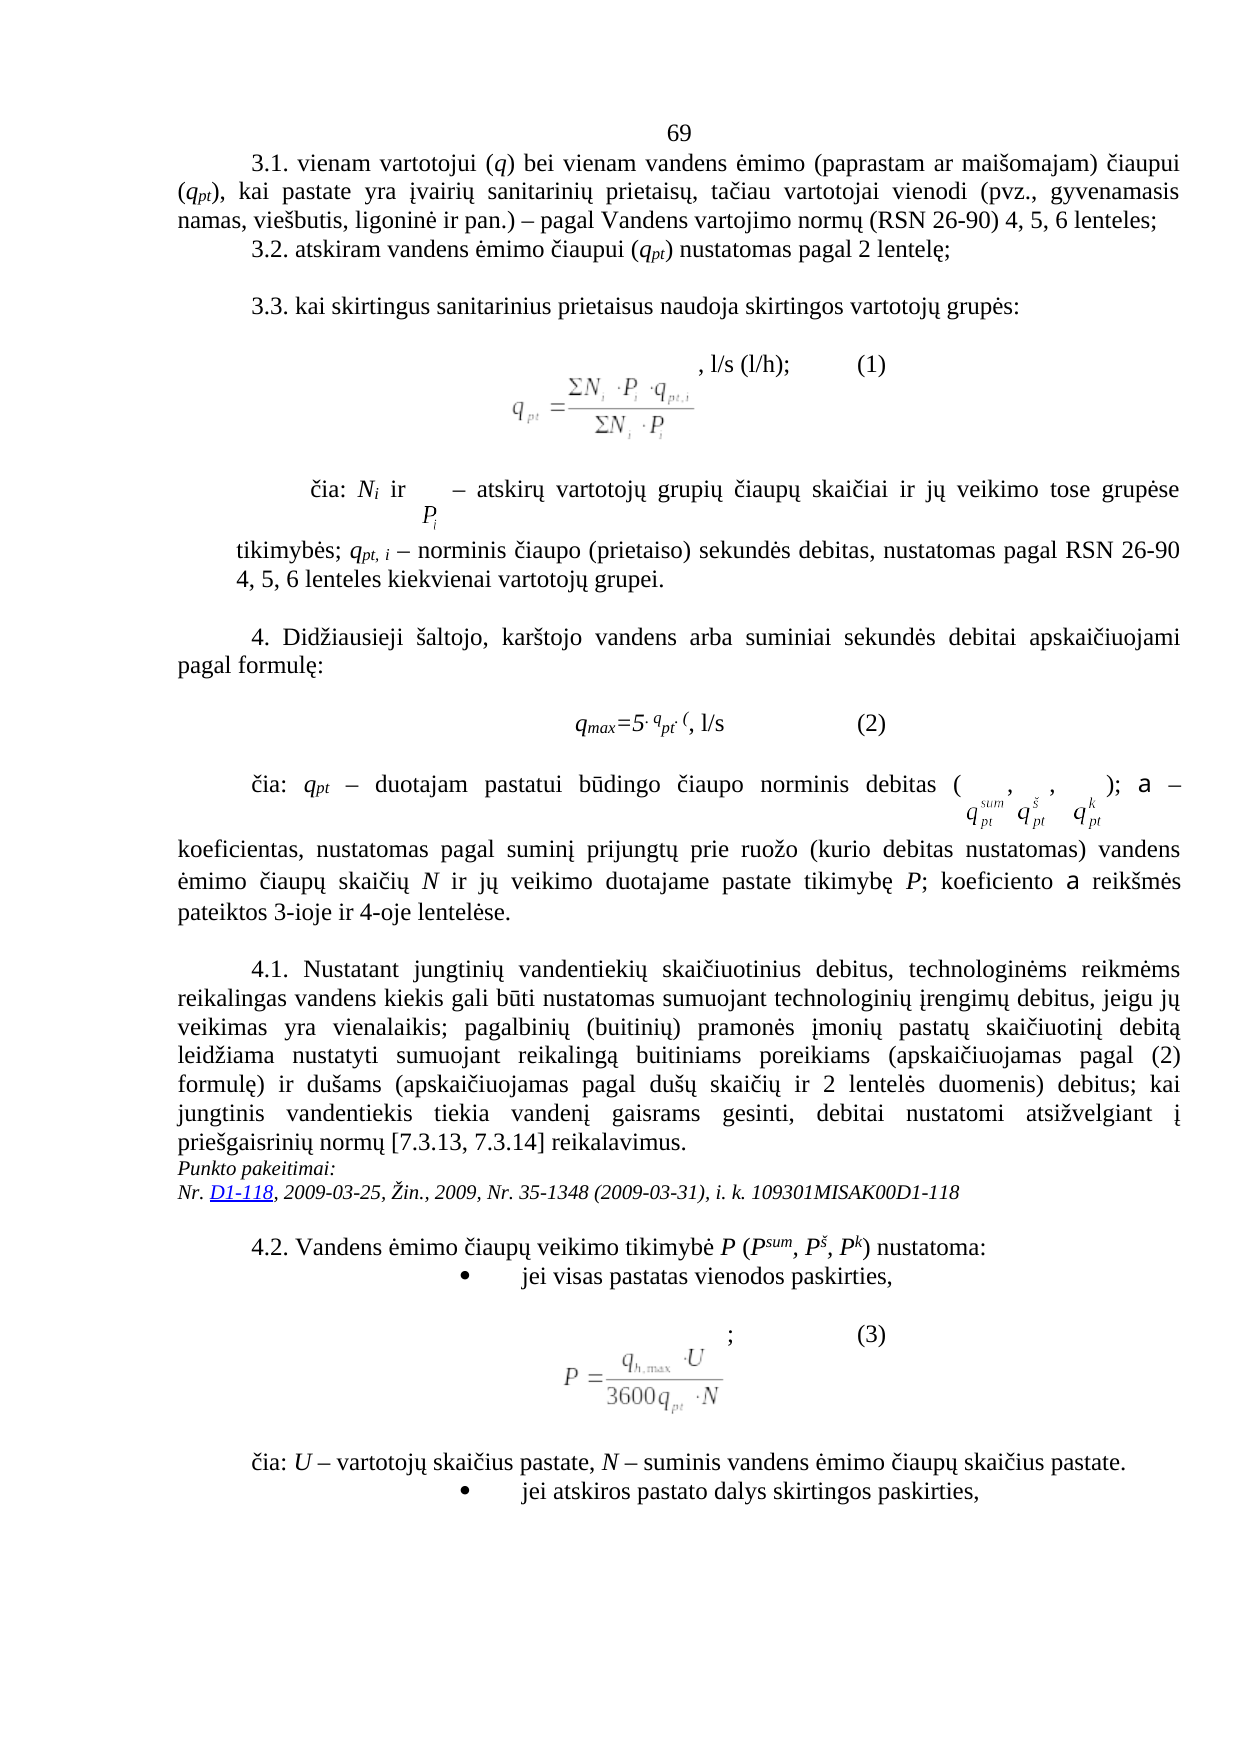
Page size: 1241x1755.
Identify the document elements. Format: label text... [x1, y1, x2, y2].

text čia: Ni ir – atskirų vartotojų grupių čiaupų skaičiai ir jų veikimo tose grupėse tikimybės; qpt, i – norminis čiaupo (prietaiso) sekundės debitas, nustatomas pagal RSN 26-90 4, 5, 6 lenteles kiekvienai vartotojų grupei. [236, 474, 1181, 593]
text , l/s (l/h); (1) [290, 349, 1181, 446]
text Nr. D1-118, 2009-03-25, Žin., 2009, Nr. 35-1348 (2009-03-31), i. k. 109301MISAK00D1-118 [177, 1179, 1181, 1204]
text 4. Didžiausieji šaltojo, karštojo vandens arba suminiai sekundės debitai apskaičiuojami pagal formulę: [177, 622, 1181, 679]
text 3.3. kai skirtingus sanitarinius prietaisus naudoja skirtingos vartotojų grupės: [177, 291, 1181, 320]
text Punkto pakeitimai: [177, 1156, 1181, 1179]
text 4.1. Nustatant jungtinių vandentiekių skaičiuotinius debitus, technologinėms reikmėms reikalingas vandens kiekis gali būti nustatomas sumuojant technologinių įrengimų debitus, jeigu jų veikimas yra vienalaikis; pagalbinių (buitinių) pramonės įmonių pastatų skaičiuotinį debitą leidžiama nustatyti sumuojant reikalingą buitiniams poreikiams (apskaičiuojamas pagal (2) formulę) ir dušams (apskaičiuojamas pagal dušų skaičių ir 2 lentelės duomenis) debitus; kai jungtinis vandentiekis tiekia vandenį gaisrams gesinti, debitai nustatomi atsižvelgiant į priešgaisrinių normų [7.3.13, 7.3.14] reikalavimus. [177, 954, 1181, 1156]
text 3.1. vienam vartotojui (q) bei vienam vandens ėmimo (paprastam ar maišomajam) čiaupui (qpt), kai pastate yra įvairių sanitarinių prietaisų, tačiau vartotojai vienodi (pvz., gyvenamasis namas, viešbutis, ligoninė ir pan.) – pagal Vandens vartojimo normų (RSN 26-90) 4, 5, 6 lenteles; [177, 148, 1181, 234]
text čia: U – vartotojų skaičius pastate, N – suminis vandens ėmimo čiaupų skaičius pastate. [177, 1447, 1181, 1476]
text čia: qpt – duotajam pastatui būdingo čiaupo norminis debitas (,, ); a – koeficientas, nustatomas pagal suminį prijungtų prie ruožo (kurio debitas nustatomas) vandens ėmimo čiaupų skaičių N ir jų veikimo duotajame pastate tikimybę P; koeficiento a reikšmės pateiktos 3-ioje ir 4-oje lentelėse. [177, 765, 1181, 926]
text  jei atskiros pastato dalys skirtingos paskirties, [387, 1476, 1181, 1505]
text 4.2. Vandens ėmimo čiaupų veikimo tikimybė P (Psum, Pš, Pk) nustatoma: [177, 1232, 1181, 1261]
text qmax=5. qpt. (, l/s (2) [177, 708, 1181, 737]
text ; (3) [177, 1319, 1181, 1418]
text 3.2. atskiram vandens ėmimo čiaupui (qpt) nustatomas pagal 2 lentelę; [177, 234, 1181, 263]
text  jei visas pastatas vienodos paskirties, [387, 1261, 1181, 1290]
